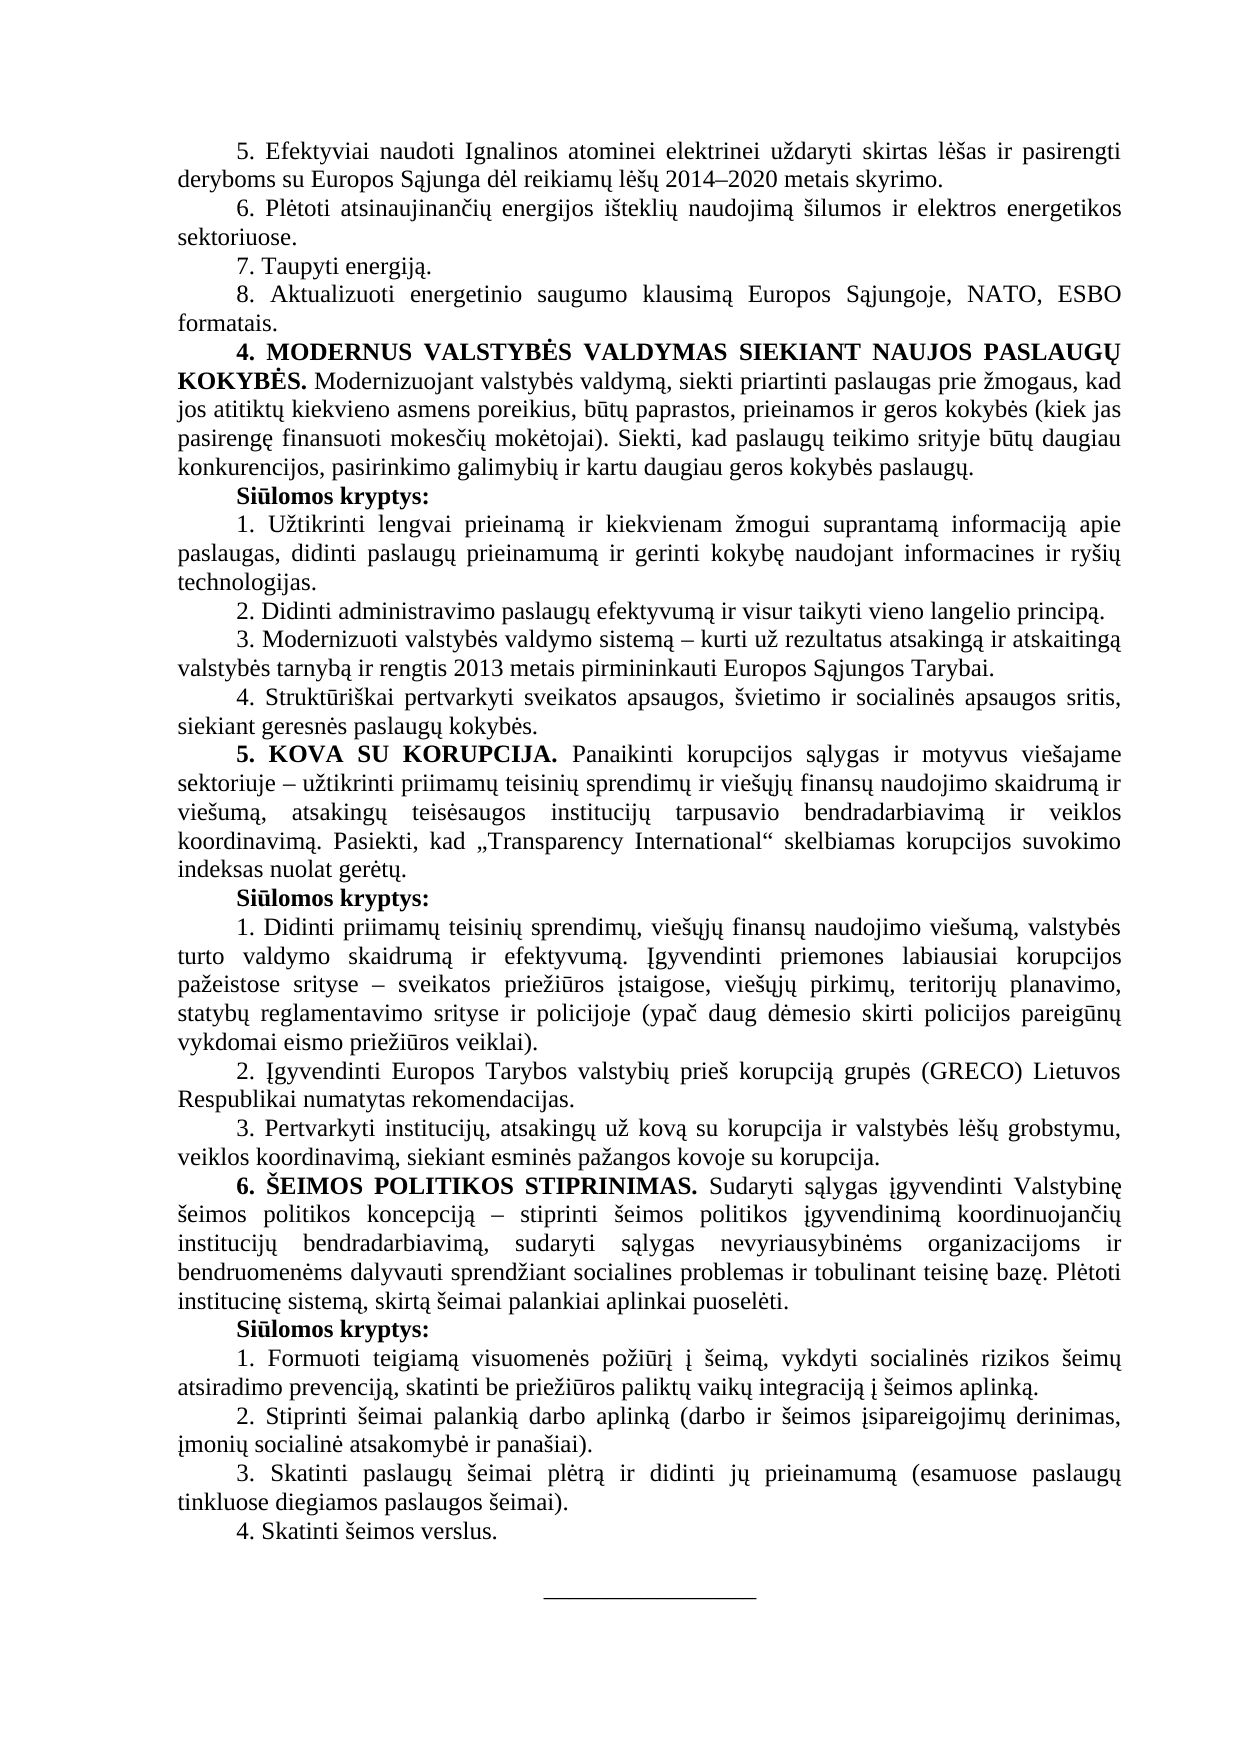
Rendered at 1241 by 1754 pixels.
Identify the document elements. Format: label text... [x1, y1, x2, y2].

text 4. Struktūriškai pertvarkyti sveikatos apsaugos, švietimo ir socialinės apsaugos sritis, siekiant geresnės paslaugų kokybės. [177, 682, 1122, 739]
text 1. Formuoti teigiamą visuomenės požiūrį į šeimą, vykdyti socialinės rizikos šeimų atsiradimo prevenciją, skatinti be priežiūros paliktų vaikų integraciją į šeimos aplinką. [177, 1343, 1122, 1401]
text 6. ŠEIMOS POLITIKOS STIPRINIMAS. Sudaryti sąlygas įgyvendinti Valstybinę šeimos politikos koncepciją – stiprinti šeimos politikos įgyvendinimą koordinuojančių institucijų bendradarbiavimą, sudaryti sąlygas nevyriausybinėms organizacijoms ir bendruomenėms dalyvauti sprendžiant socialines problemas ir tobulinant teisinę bazę. Plėtoti institucinę sistemą, skirtą šeimai palankiai aplinkai puoselėti. [177, 1171, 1122, 1314]
text 2. Įgyvendinti Europos Tarybos valstybių prieš korupciją grupės (GRECO) Lietuvos Respublikai numatytas rekomendacijas. [177, 1056, 1122, 1113]
text Siūlomos kryptys: [177, 481, 1122, 509]
text Siūlomos kryptys: [177, 1314, 1122, 1343]
text 2. Didinti administravimo paslaugų efektyvumą ir visur taikyti vieno langelio principą. [177, 596, 1122, 624]
text Siūlomos kryptys: [177, 883, 1122, 912]
text 3. Pertvarkyti institucijų, atsakingų už kovą su korupcija ir valstybės lėšų grobstymu, veiklos koordinavimą, siekiant esminės pažangos kovoje su korupcija. [177, 1113, 1122, 1171]
text 6. Plėtoti atsinaujinančių energijos išteklių naudojimą šilumos ir elektros energetikos sektoriuose. [177, 193, 1122, 251]
text 4. MODERNUS VALSTYBĖS VALDYMAS SIEKIANT NAUJOS PASLAUGŲ KOKYBĖS. Modernizuojant valstybės valdymą, siekti priartinti paslaugas prie žmogaus, kad jos atitiktų kiekvieno asmens poreikius, būtų paprastos, prieinamos ir geros kokybės (kiek jas pasirengę finansuoti mokesčių mokėtojai). Siekti, kad paslaugų teikimo srityje būtų daugiau konkurencijos, pasirinkimo galimybių ir kartu daugiau geros kokybės paslaugų. [177, 337, 1122, 481]
text 4. Skatinti šeimos verslus. [177, 1516, 1122, 1544]
text 3. Skatinti paslaugų šeimai plėtrą ir didinti jų prieinamumą (esamuose paslaugų tinkluose diegiamos paslaugos šeimai). [177, 1458, 1122, 1516]
text 3. Modernizuoti valstybės valdymo sistemą – kurti už rezultatus atsakingą ir atskaitingą valstybės tarnybą ir rengtis 2013 metais pirmininkauti Europos Sąjungos Tarybai. [177, 624, 1122, 682]
text 1. Užtikrinti lengvai prieinamą ir kiekvienam žmogui suprantamą informaciją apie paslaugas, didinti paslaugų prieinamumą ir gerinti kokybę naudojant informacines ir ryšių technologijas. [177, 509, 1122, 596]
text 8. Aktualizuoti energetinio saugumo klausimą Europos Sąjungoje, NATO, ESBO formatais. [177, 279, 1122, 337]
text 2. Stiprinti šeimai palankią darbo aplinką (darbo ir šeimos įsipareigojimų derinimas, įmonių socialinė atsakomybė ir panašiai). [177, 1401, 1122, 1458]
text _________________ [177, 1573, 1122, 1602]
text 5. Efektyviai naudoti Ignalinos atominei elektrinei uždaryti skirtas lėšas ir pasirengti deryboms su Europos Sąjunga dėl reikiamų lėšų 2014–2020 metais skyrimo. [177, 136, 1122, 193]
text 7. Taupyti energiją. [177, 251, 1122, 279]
text 5. KOVA SU KORUPCIJA. Panaikinti korupcijos sąlygas ir motyvus viešajame sektoriuje – užtikrinti priimamų teisinių sprendimų ir viešųjų finansų naudojimo skaidrumą ir viešumą, atsakingų teisėsaugos institucijų tarpusavio bendradarbiavimą ir veiklos koordinavimą. Pasiekti, kad „Transparency International“ skelbiamas korupcijos suvokimo indeksas nuolat gerėtų. [177, 739, 1122, 883]
text 1. Didinti priimamų teisinių sprendimų, viešųjų finansų naudojimo viešumą, valstybės turto valdymo skaidrumą ir efektyvumą. Įgyvendinti priemones labiausiai korupcijos pažeistose srityse – sveikatos priežiūros įstaigose, viešųjų pirkimų, teritorijų planavimo, statybų reglamentavimo srityse ir policijoje (ypač daug dėmesio skirti policijos pareigūnų vykdomai eismo priežiūros veiklai). [177, 912, 1122, 1056]
